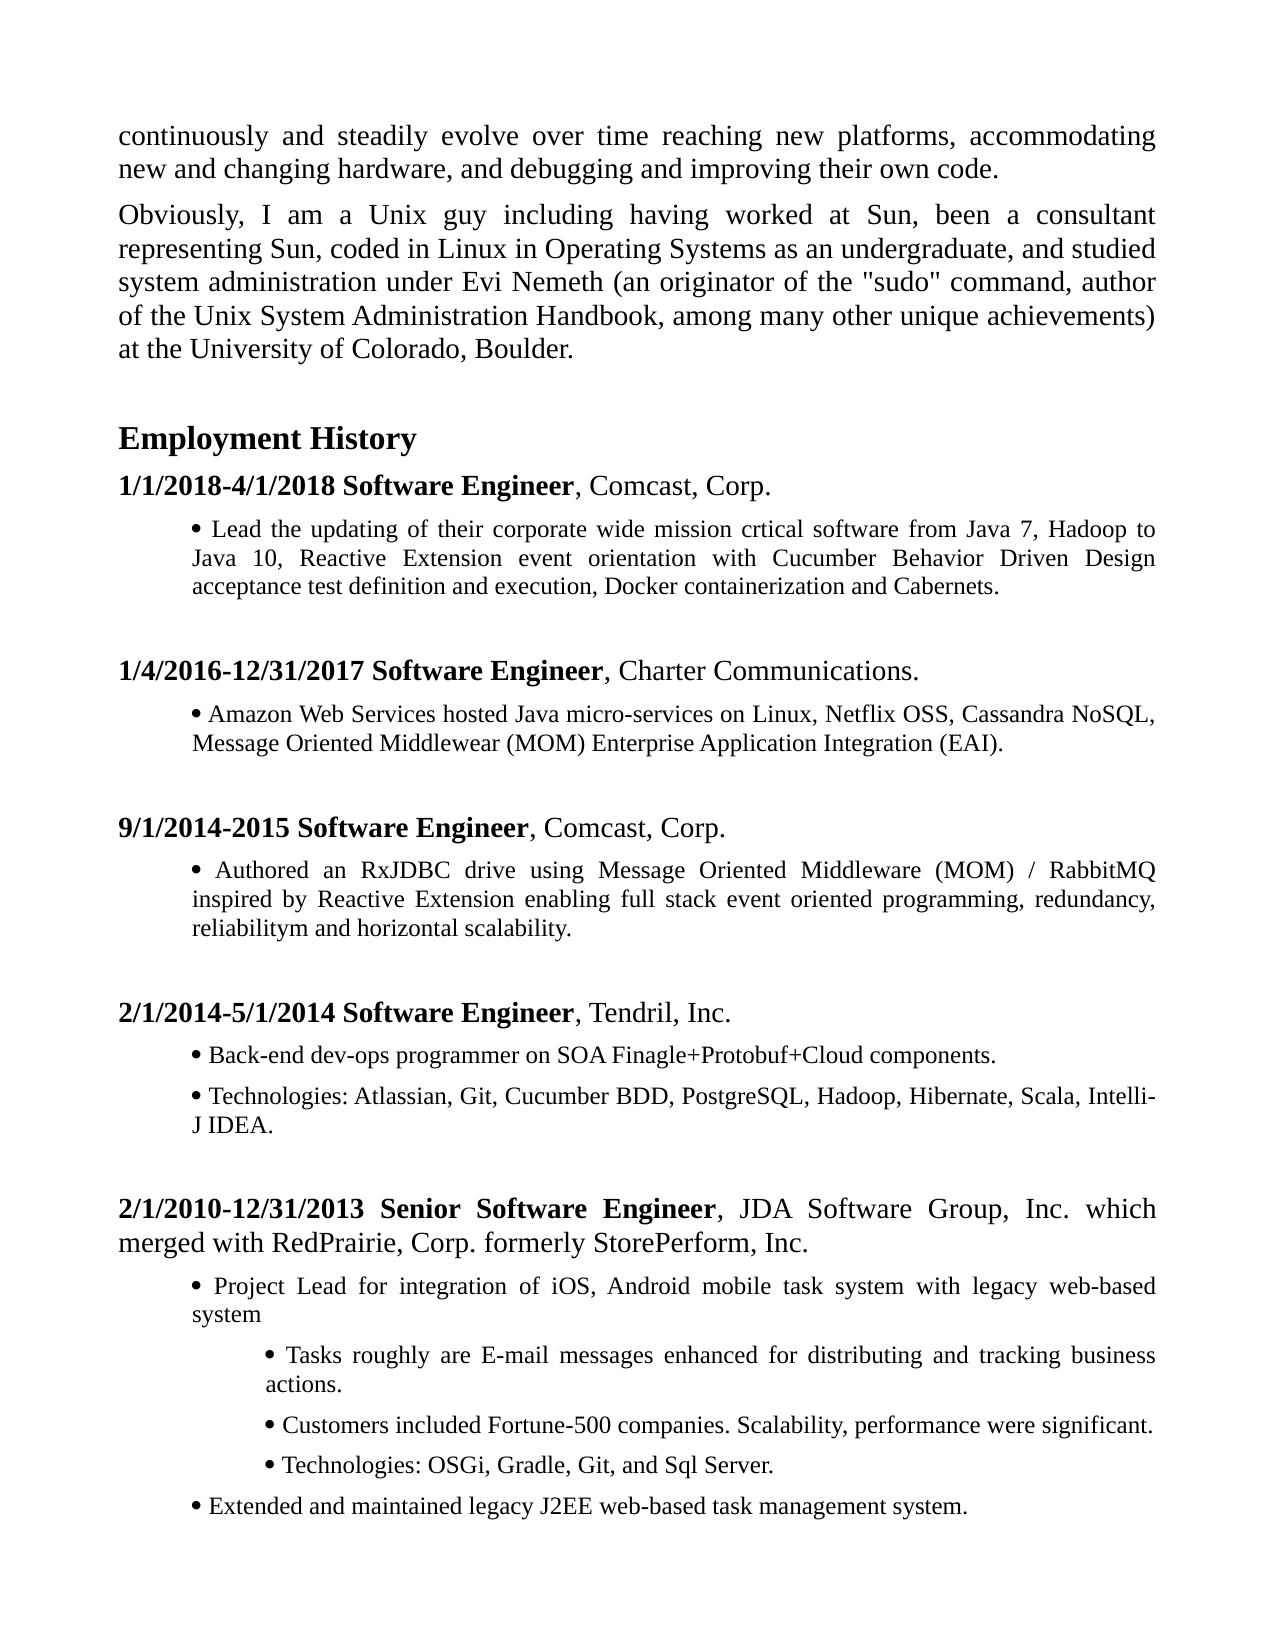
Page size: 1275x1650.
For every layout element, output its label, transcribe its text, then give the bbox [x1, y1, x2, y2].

text 1/1/2018-4/1/2018 Software Engineer, Comcast, Corp. [118, 468, 1157, 502]
list Authored an RxJDBC drive using Message Oriented Middleware (MOM) / RabbitMQ inspired by Reactive Extension enabling full stack event oriented programming, redundancy, reliabilitym and horizontal scalability. [192, 855, 1157, 941]
list Project Lead for integration of iOS, Android mobile task system with legacy web-based system [192, 1271, 1157, 1328]
text 1/4/2016-12/31/2017 Software Engineer, Charter Communications. [118, 653, 1157, 687]
list Amazon Web Services hosted Java micro-services on Linux, Netflix OSS, Cassandra NoSQL, Message Oriented Middlewear (MOM) Enterprise Application Integration (EAI). [192, 699, 1157, 756]
subtitle Employment History [118, 418, 1157, 456]
list Back-end dev-ops programmer on SOA Finagle+Protobuf+Cloud components. [192, 1040, 1157, 1069]
text continuously and steadily evolve over time reaching new platforms, accommodating new and changing hardware, and debugging and improving their own code. [118, 118, 1157, 185]
text 2/1/2014-5/1/2014 Software Engineer, Tendril, Inc. [118, 995, 1157, 1028]
list Customers included Fortune-500 companies. Scalability, performance were significant. [265, 1410, 1157, 1438]
text 9/1/2014-2015 Software Engineer, Comcast, Corp. [118, 810, 1157, 843]
list Technologies: Atlassian, Git, Cucumber BDD, PostgreSQL, Hadoop, Hibernate, Scala, Intelli-J IDEA. [192, 1081, 1157, 1138]
list Extended and maintained legacy J2EE web-based task management system. [192, 1491, 1157, 1520]
text 2/1/2010-12/31/2013 Senior Software Engineer, JDA Software Group, Inc. which merged with RedPrairie, Corp. formerly StorePerform, Inc. [118, 1192, 1157, 1259]
list Tasks roughly are E-mail messages enhanced for distributing and tracking business actions. [265, 1340, 1157, 1398]
list Technologies: OSGi, Gradle, Git, and Sql Server. [265, 1450, 1157, 1479]
list Lead the updating of their corporate wide mission crtical software from Java 7, Hadoop to Java 10, Reactive Extension event orientation with Cucumber Behavior Driven Design acceptance test definition and execution, Docker containerization and Cabernets. [192, 514, 1157, 600]
text Obviously, I am a Unix guy including having worked at Sun, been a consultant representing Sun, coded in Linux in Operating Systems as an undergraduate, and studied system administration under Evi Nemeth (an originator of the "sudo" command, author of the Unix System Administration Handbook, among many other unique achievements) at the University of Colorado, Boulder. [118, 197, 1157, 365]
